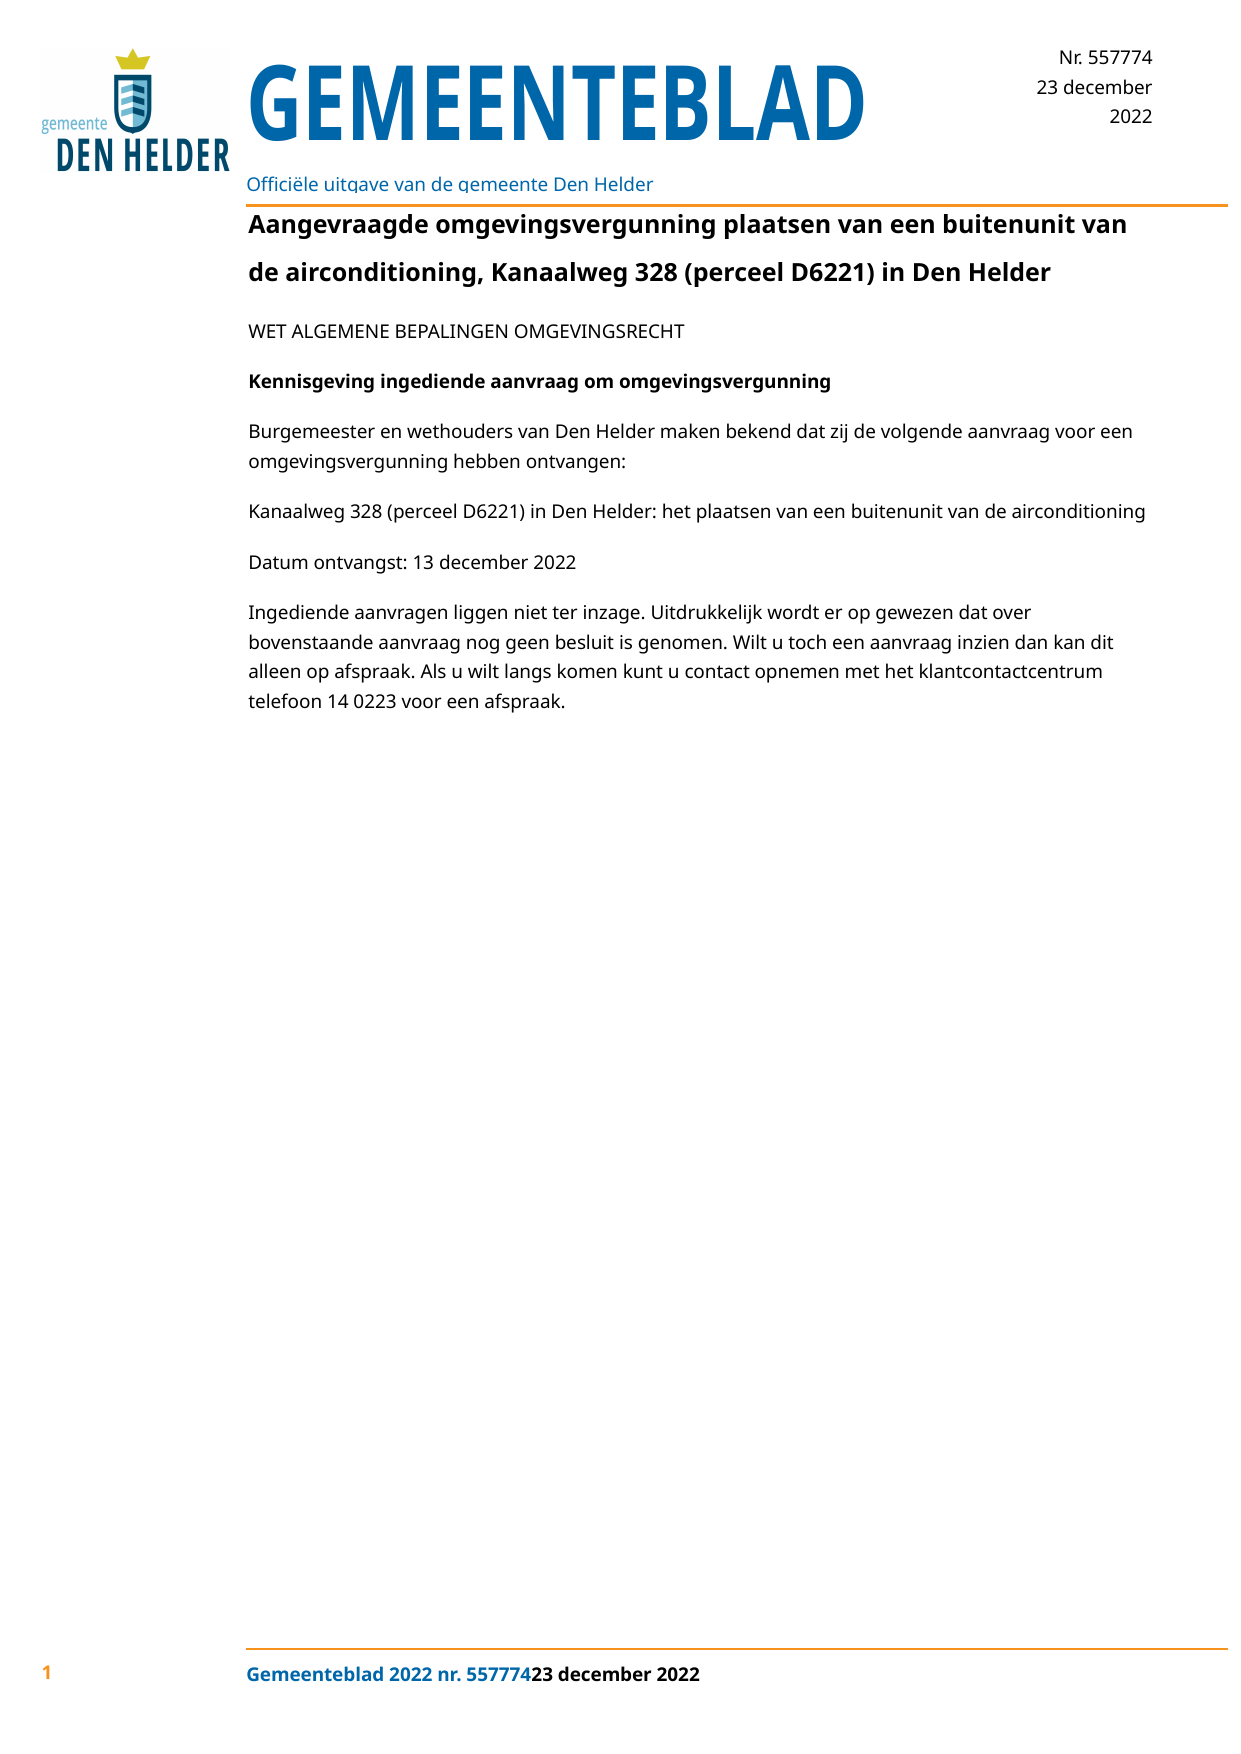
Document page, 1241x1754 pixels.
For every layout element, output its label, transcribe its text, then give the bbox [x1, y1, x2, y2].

text Kanaalweg 328 (perceel D6221) in Den Helder: het plaatsen van een buitenunit van de airconditioning [248, 499, 1152, 524]
text Aangevraagde omgevingsvergunning plaatsen van een buitenunit van de airconditioning, Kanaalweg 328 (perceel D6221) in Den Helder [248, 207, 1152, 288]
picture [41, 47, 231, 172]
picture [100, 154, 106, 172]
text Datum ontvangst: 13 december 2022 [248, 549, 1152, 575]
text WET ALGEMENE BEPALINGEN OMGEVINGSRECHT [248, 318, 1152, 344]
picture [63, 144, 68, 165]
text Ingediende aanvragen liggen niet ter inzage. Uitdrukkelijk wordt er op gewezen dat over bovenstaande aanvraag nog geen besluit is genomen. Wilt u toch een aanvraag inzien dan kan dit alleen op afspraak. Als u wilt langs komen kunt u contact opnemen met het klantcontactcentrum telefoon 14 0223 voor een afspraak. [248, 599, 1152, 714]
picture [182, 144, 187, 165]
picture [220, 160, 224, 172]
text Kennisgeving ingediende aanvraag om omgevingsvergunning [248, 368, 1152, 394]
picture [130, 157, 135, 172]
text Burgemeester en wethouders van Den Helder maken bekend dat zij de volgende aanvraag voor een omgevingsvergunning hebben ontvangen: [248, 419, 1152, 474]
